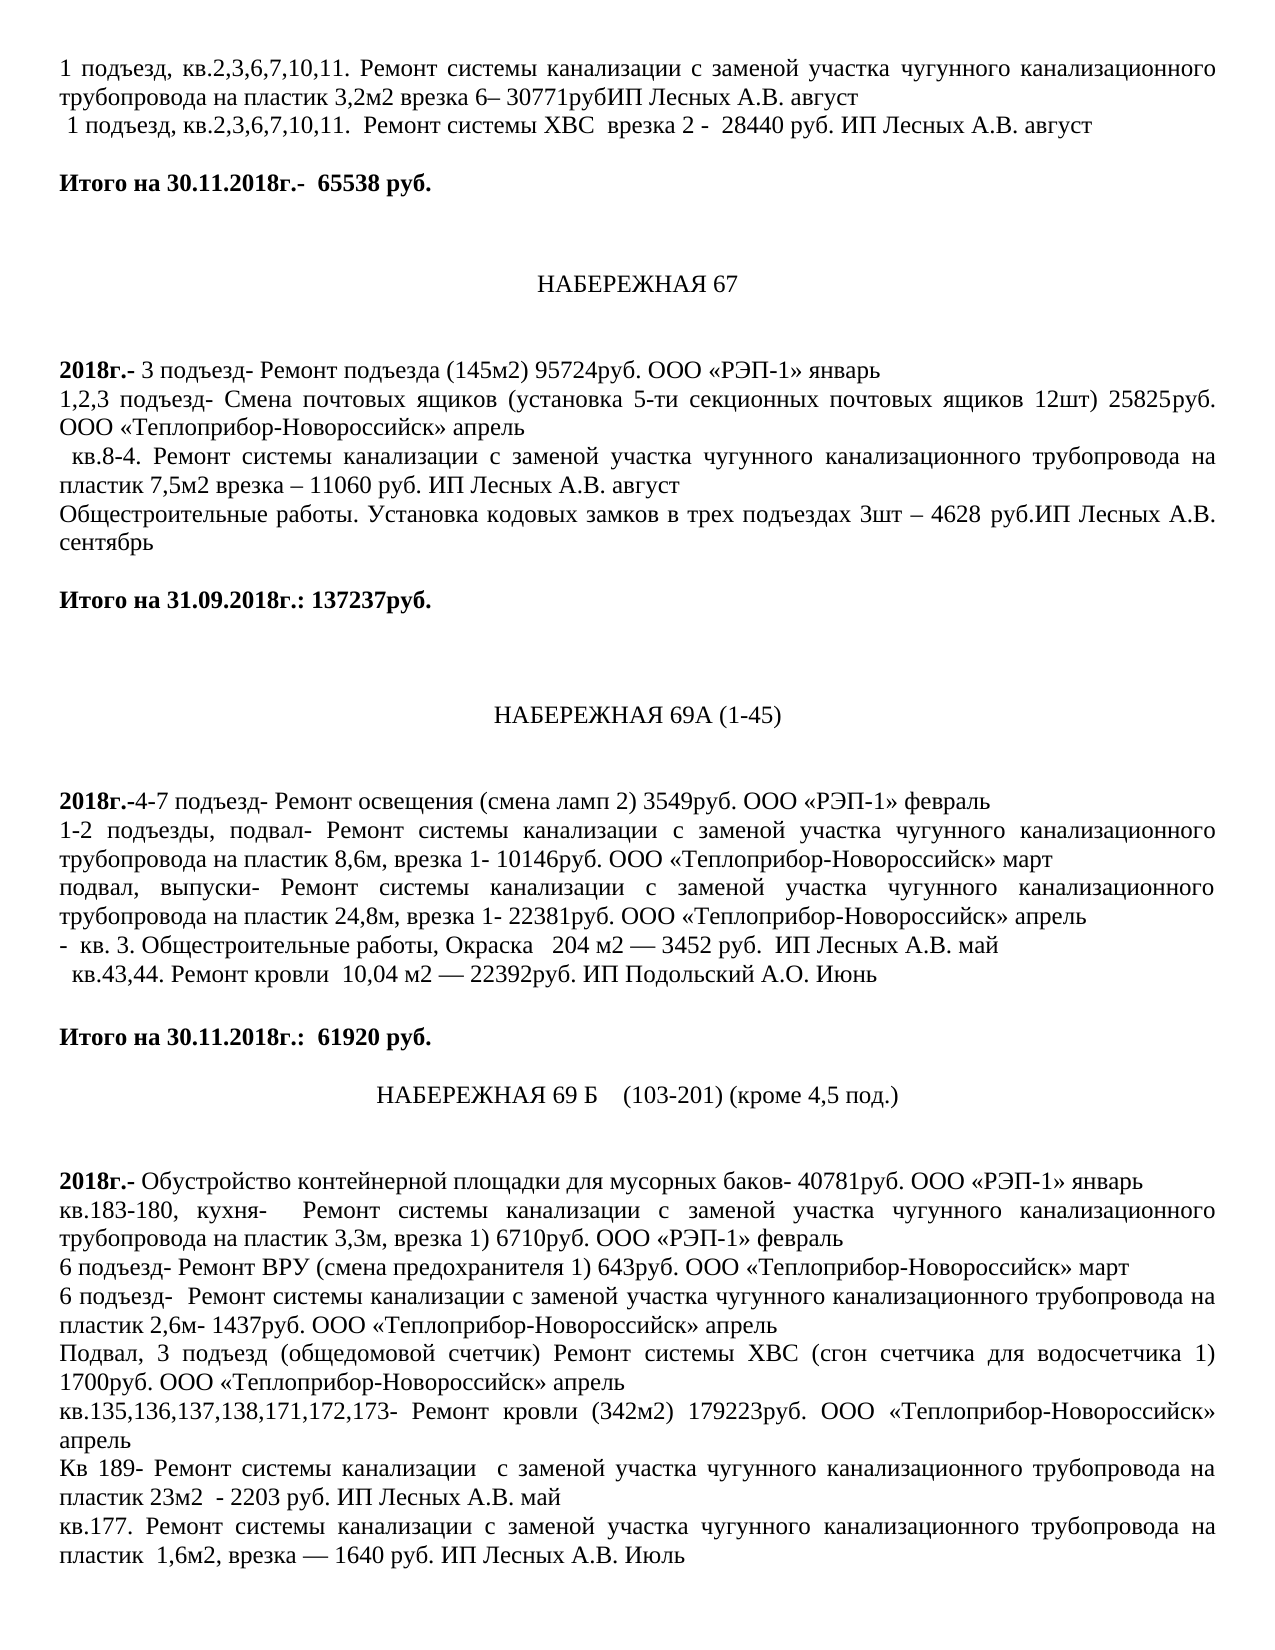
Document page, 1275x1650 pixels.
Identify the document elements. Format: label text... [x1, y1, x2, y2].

text кв.177. Ремонт системы канализации с заменой участка чугунного канализационного трубопровода на пластик 1,6м2, врезка — 1640 руб. ИП Лесных А.В. Июль [59, 1511, 1216, 1568]
text Общестроительные работы. Установка кодовых замков в трех подъездах 3шт – 4628 руб.ИП Лесных А.В. сентябрь [59, 499, 1216, 556]
text Кв 189- Ремонт системы канализации с заменой участка чугунного канализационного трубопровода на пластик 23м2 - 2203 руб. ИП Лесных А.В. май [59, 1453, 1216, 1511]
text - кв. 3. Общестроительные работы, Окраска 204 м2 — 3452 руб. ИП Лесных А.В. май [59, 930, 1216, 959]
text подвал, выпуски- Ремонт системы канализации с заменой участка чугунного канализационного трубопровода на пластик 24,8м, врезка 1- 22381руб. ООО «Теплоприбор-Новороссийск» апрель [59, 872, 1216, 930]
text 2018г.- Обустройство контейнерной площадки для мусорных баков- 40781руб. ООО «РЭП-1» январь [59, 1166, 1216, 1195]
text кв.135,136,137,138,171,172,173- Ремонт кровли (342м2) 179223руб. ООО «Теплоприбор-Новороссийск» апрель [59, 1396, 1216, 1453]
text Подвал, 3 подъезд (общедомовой счетчик) Ремонт системы ХВС (сгон счетчика для водосчетчика 1) 1700руб. ООО «Теплоприбор-Новороссийск» апрель [59, 1338, 1216, 1396]
text НАБЕРЕЖНАЯ 69А (1-45) [59, 700, 1216, 729]
text 2018г.- 3 подъезд- Ремонт подъезда (145м2) 95724руб. ООО «РЭП-1» январь [59, 355, 1216, 384]
text Итого на 30.11.2018г.- 65538 руб. [59, 168, 1216, 197]
text Итого на 31.09.2018г.: 137237руб. [59, 585, 1216, 614]
text Итого на 30.11.2018г.: 61920 руб. [59, 1022, 1216, 1051]
text кв.8-4. Ремонт системы канализации с заменой участка чугунного канализационного трубопровода на пластик 7,5м2 врезка – 11060 руб. ИП Лесных А.В. август [59, 441, 1216, 499]
text НАБЕРЕЖНАЯ 69 Б (103-201) (кроме 4,5 под.) [59, 1080, 1216, 1108]
text кв.43,44. Ремонт кровли 10,04 м2 — 22392руб. ИП Подольский А.О. Июнь [59, 959, 1216, 987]
text 1-2 подъезды, подвал- Ремонт системы канализации с заменой участка чугунного канализационного трубопровода на пластик 8,6м, врезка 1- 10146руб. ООО «Теплоприбор-Новороссийск» март [59, 815, 1216, 872]
text 2018г.-4-7 подъезд- Ремонт освещения (смена ламп 2) 3549руб. ООО «РЭП-1» февраль [59, 786, 1216, 815]
text 6 подъезд- Ремонт системы канализации с заменой участка чугунного канализационного трубопровода на пластик 2,6м- 1437руб. ООО «Теплоприбор-Новороссийск» апрель [59, 1281, 1216, 1338]
text 1 подъезд, кв.2,3,6,7,10,11. Ремонт системы канализации с заменой участка чугунного канализационного трубопровода на пластик 3,2м2 врезка 6– 30771рубИП Лесных А.В. август [59, 53, 1216, 111]
text НАБЕРЕЖНАЯ 67 [59, 269, 1216, 297]
text 6 подъезд- Ремонт ВРУ (смена предохранителя 1) 643руб. ООО «Теплоприбор-Новороссийск» март [59, 1252, 1216, 1281]
text 1 подъезд, кв.2,3,6,7,10,11. Ремонт системы ХВС врезка 2 - 28440 руб. ИП Лесных А.В. август [59, 111, 1216, 139]
text 1,2,3 подъезд- Смена почтовых ящиков (установка 5-ти секционных почтовых ящиков 12шт) 25825руб. ООО «Теплоприбор-Новороссийск» апрель [59, 384, 1216, 441]
text кв.183-180, кухня- Ремонт системы канализации с заменой участка чугунного канализационного трубопровода на пластик 3,3м, врезка 1) 6710руб. ООО «РЭП-1» февраль [59, 1195, 1216, 1252]
